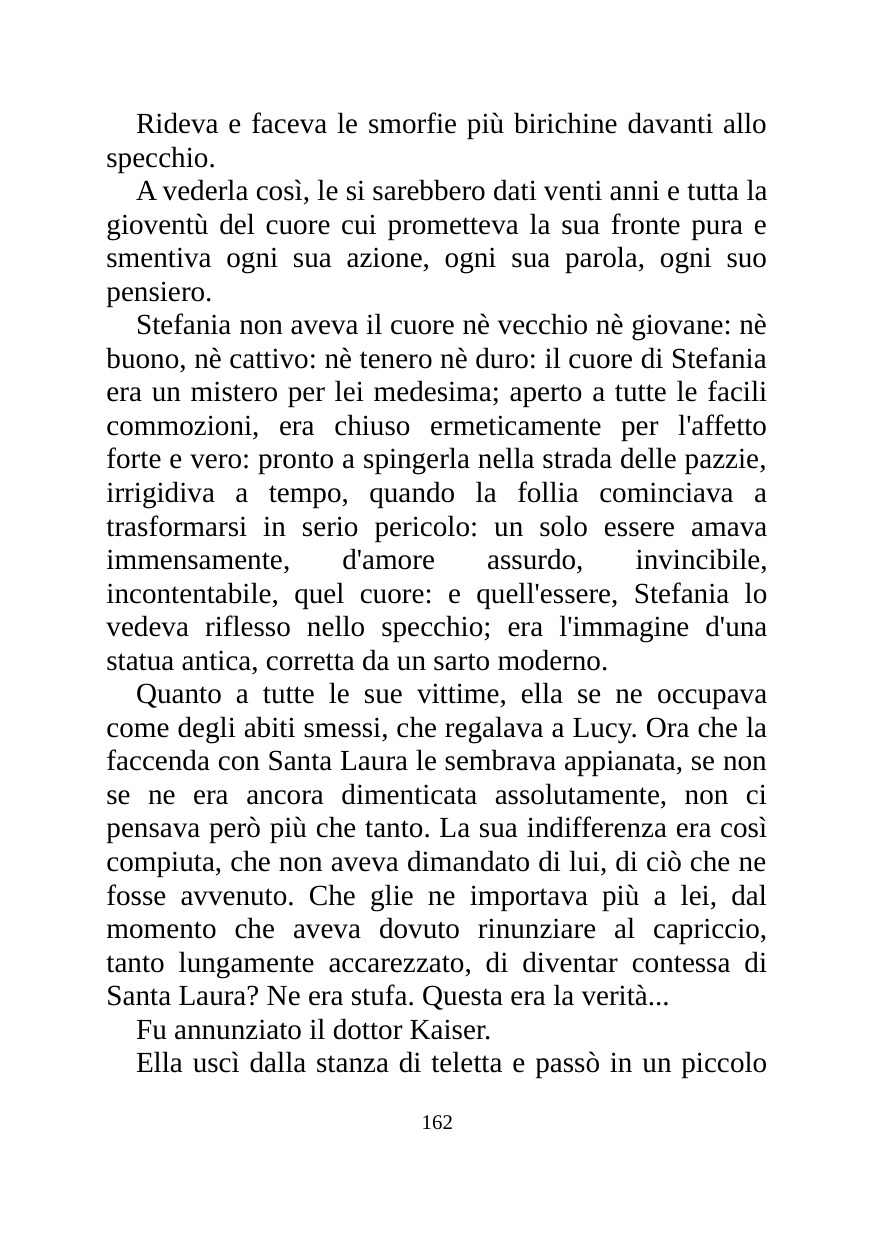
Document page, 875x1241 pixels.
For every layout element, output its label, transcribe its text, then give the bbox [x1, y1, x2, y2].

text A vederla così, le si sarebbero dati venti anni e tutta la gioventù del cuore cui prometteva la sua fronte pura e smentiva ogni sua azione, ogni sua parola, ogni suo pensiero. [106, 173, 768, 307]
text Ella uscì dalla stanza di teletta e passò in un piccolo [106, 1045, 768, 1079]
text Rideva e faceva le smorfie più birichine davanti allo specchio. [106, 106, 768, 173]
text Stefania non aveva il cuore nè vecchio nè giovane: nè buono, nè cattivo: nè tenero nè duro: il cuore di Stefania era un mistero per lei medesima; aperto a tutte le facili commozioni, era chiuso ermeticamente per l'affetto forte e vero: pronto a spingerla nella strada delle pazzie, irrigidiva a tempo, quando la follia cominciava a trasformarsi in serio pericolo: un solo essere amava immensamente, d'amore assurdo, invincibile, incontentabile, quel cuore: e quell'essere, Stefania lo vedeva riflesso nello specchio; era l'immagine d'una statua antica, corretta da un sarto moderno. [106, 307, 768, 676]
text Quanto a tutte le sue vittime, ella se ne occupava come degli abiti smessi, che regalava a Lucy. Ora che la faccenda con Santa Laura le sembrava appianata, se non se ne era ancora dimenticata assolutamente, non ci pensava però più che tanto. La sua indifferenza era così compiuta, che non aveva dimandato di lui, di ciò che ne fosse avvenuto. Che glie ne importava più a lei, dal momento che aveva dovuto rinunziare al capriccio, tanto lungamente accarezzato, di diventar contessa di Santa Laura? Ne era stufa. Questa era la verità... [106, 676, 768, 1012]
text Fu annunziato il dottor Kaiser. [106, 1012, 768, 1045]
